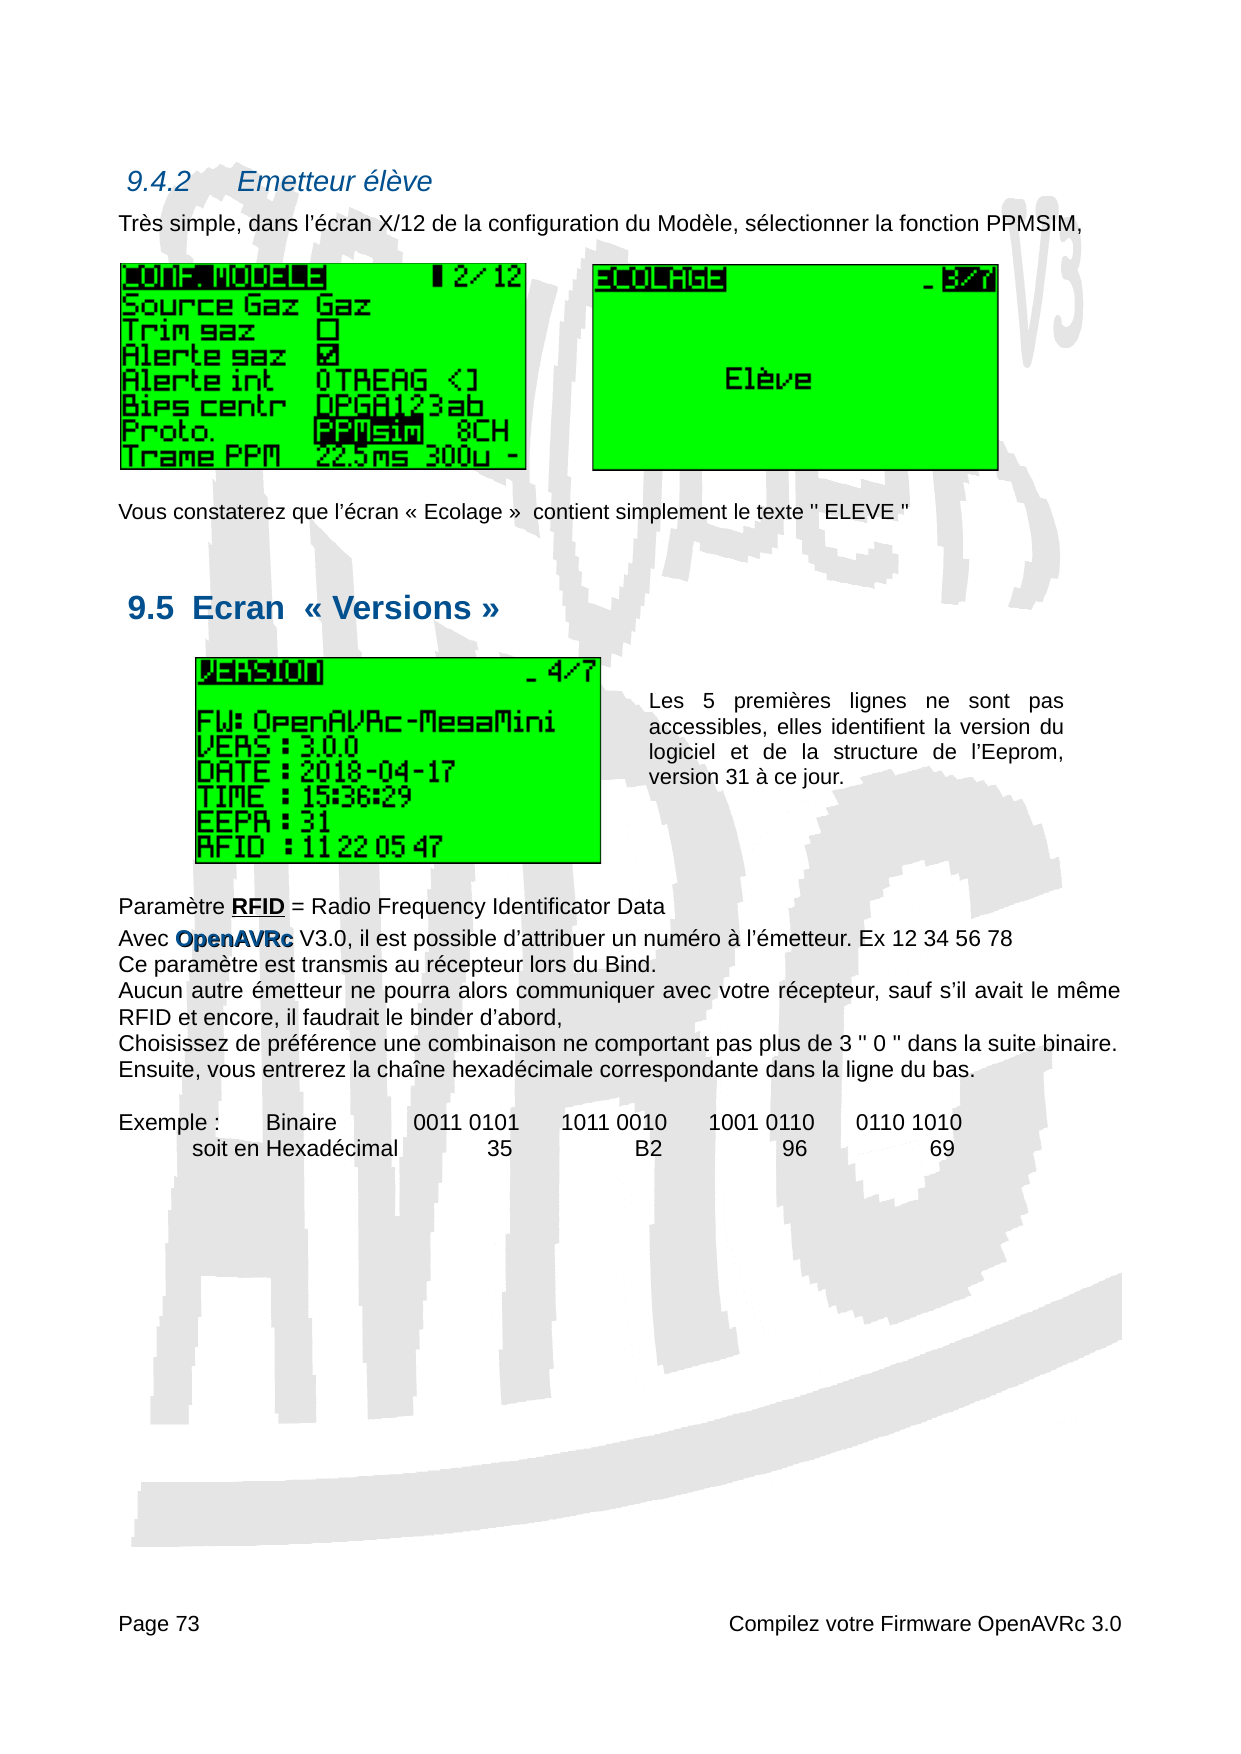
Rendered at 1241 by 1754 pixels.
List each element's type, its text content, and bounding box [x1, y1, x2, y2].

text Paramètre RFID = Radio Frequency Identificator Data [118, 893, 1122, 919]
subtitle Emetteur élève [118, 164, 1122, 198]
subtitle Ecran « Versions » [118, 588, 1122, 627]
text Avec OpenAVRc V3.0, il est possible d’attribuer un numéro à l’émetteur. Ex 12 34 56 78 [118, 924, 1122, 951]
picture [120, 263, 527, 470]
picture [195, 657, 602, 864]
picture [592, 264, 999, 471]
text Très simple, dans l’écran X/12 de la configuration du Modèle, sélectionner la fonction PPMSIM, [118, 210, 1122, 237]
text Ce paramètre est transmis au récepteur lors du Bind. [118, 951, 1122, 977]
text Ensuite, vous entrerez la chaîne hexadécimale correspondante dans la ligne du bas. [118, 1056, 1122, 1083]
text Vous constaterez que l’écran « Ecolage » contient simplement le texte '' ELEVE '' [118, 499, 1122, 524]
text Exemple : Binaire 0011 0101 1011 0010 1001 0110 0110 1010 [118, 1109, 1122, 1135]
text Choisissez de préférence une combinaison ne comportant pas plus de 3 '' 0 '' dans la suite binaire. [118, 1030, 1122, 1056]
text Les 5 premières lignes ne sont pas accessibles, elles identifient la version du logiciel et de la structure de l’Eeprom, version 31 à ce jour. [649, 688, 1064, 789]
text Aucun autre émetteur ne pourra alors communiquer avec votre récepteur, sauf s’il avait le même RFID et encore, il faudrait le binder d’abord, [118, 977, 1122, 1030]
text soit en Hexadécimal 35 B2 96 69 [118, 1135, 1122, 1162]
